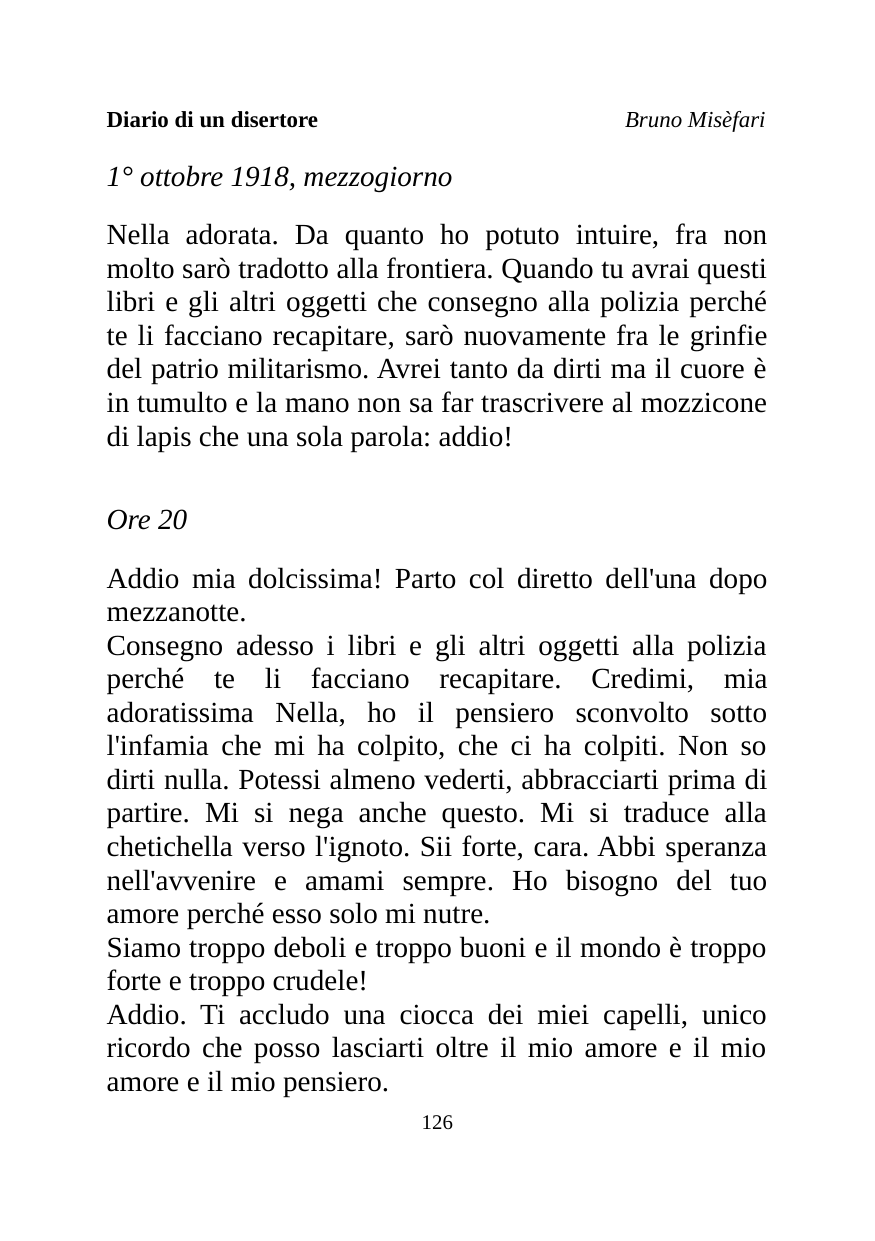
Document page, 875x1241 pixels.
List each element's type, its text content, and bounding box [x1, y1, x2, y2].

text Addio mia dolcissima! Parto col diretto dell'una dopo mezzanotte. [106, 561, 768, 628]
text Siamo troppo deboli e troppo buoni e il mondo è troppo forte e troppo crudele! [106, 930, 768, 997]
text Ore 20 [106, 502, 768, 536]
text Addio. Ti accludo una ciocca dei miei capelli, unico ricordo che posso lasciarti oltre il mio amore e il mio amore e il mio pensiero. [106, 997, 768, 1097]
text Nella adorata. Da quanto ho potuto intuire, fra non molto sarò tradotto alla frontiera. Quando tu avrai questi libri e gli altri oggetti che consegno alla polizia perché te li facciano recapitare, sarò nuovamente fra le grinfie del patrio militarismo. Avrei tanto da dirti ma il cuore è in tumulto e la mano non sa far trascrivere al mozzicone di lapis che una sola parola: addio! [106, 217, 768, 452]
text 1° ottobre 1918, mezzogiorno [106, 159, 768, 192]
text Consegno adesso i libri e gli altri oggetti alla polizia perché te li facciano recapitare. Credimi, mia adoratissima Nella, ho il pensiero sconvolto sotto l'infamia che mi ha colpito, che ci ha colpiti. Non so dirti nulla. Potessi almeno vederti, abbracciarti prima di partire. Mi si nega anche questo. Mi si traduce alla chetichella verso l'ignoto. Sii forte, cara. Abbi speranza nell'avvenire e amami sempre. Ho bisogno del tuo amore perché esso solo mi nutre. [106, 628, 768, 930]
